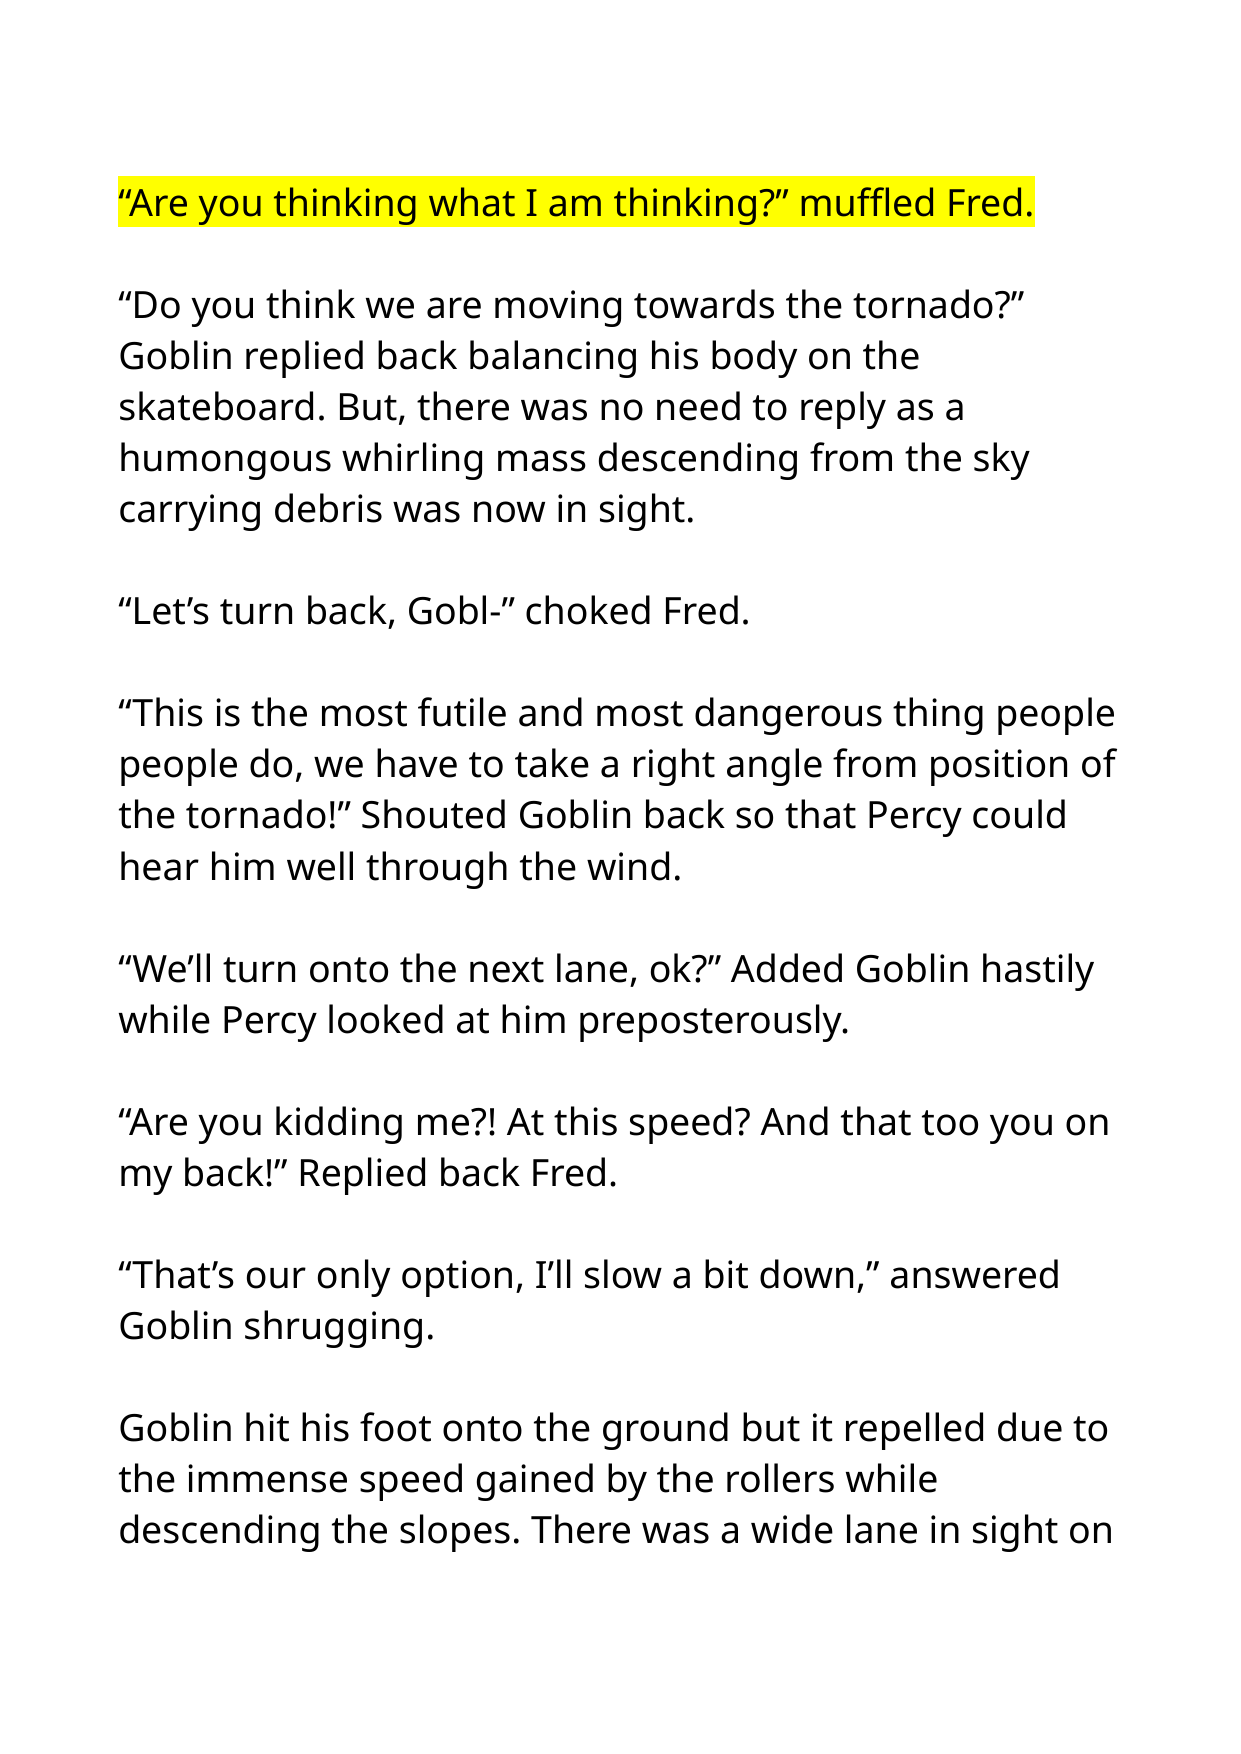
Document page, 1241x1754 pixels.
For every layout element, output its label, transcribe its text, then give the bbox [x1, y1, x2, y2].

text Goblin hit his foot onto the ground but it repelled due to the immense speed gained by the rollers while descending the slopes. There was a wide lane in sight on [118, 1401, 1122, 1554]
text “Are you kidding me?! At this speed? And that too you on my back!” Replied back Fred. [118, 1095, 1122, 1197]
text “Let’s turn back, Gobl-” choked Fred. [118, 585, 1122, 636]
text “We’ll turn onto the next lane, ok?” Added Goblin hastily while Percy looked at him preposterously. [118, 942, 1122, 1044]
text “This is the most futile and most dangerous thing people people do, we have to take a right angle from position of the tornado!” Shouted Goblin back so that Percy could hear him well through the wind. [118, 687, 1122, 891]
text “Do you think we are moving towards the tornado?” Goblin replied back balancing his body on the skateboard. But, there was no need to reply as a humongous whirling mass descending from the sky carrying debris was now in sight. [118, 278, 1122, 534]
text “That’s our only option, I’ll slow a bit down,” answered Goblin shrugging. [118, 1248, 1122, 1350]
text “Are you thinking what I am thinking?” muffled Fred. [118, 176, 1122, 227]
